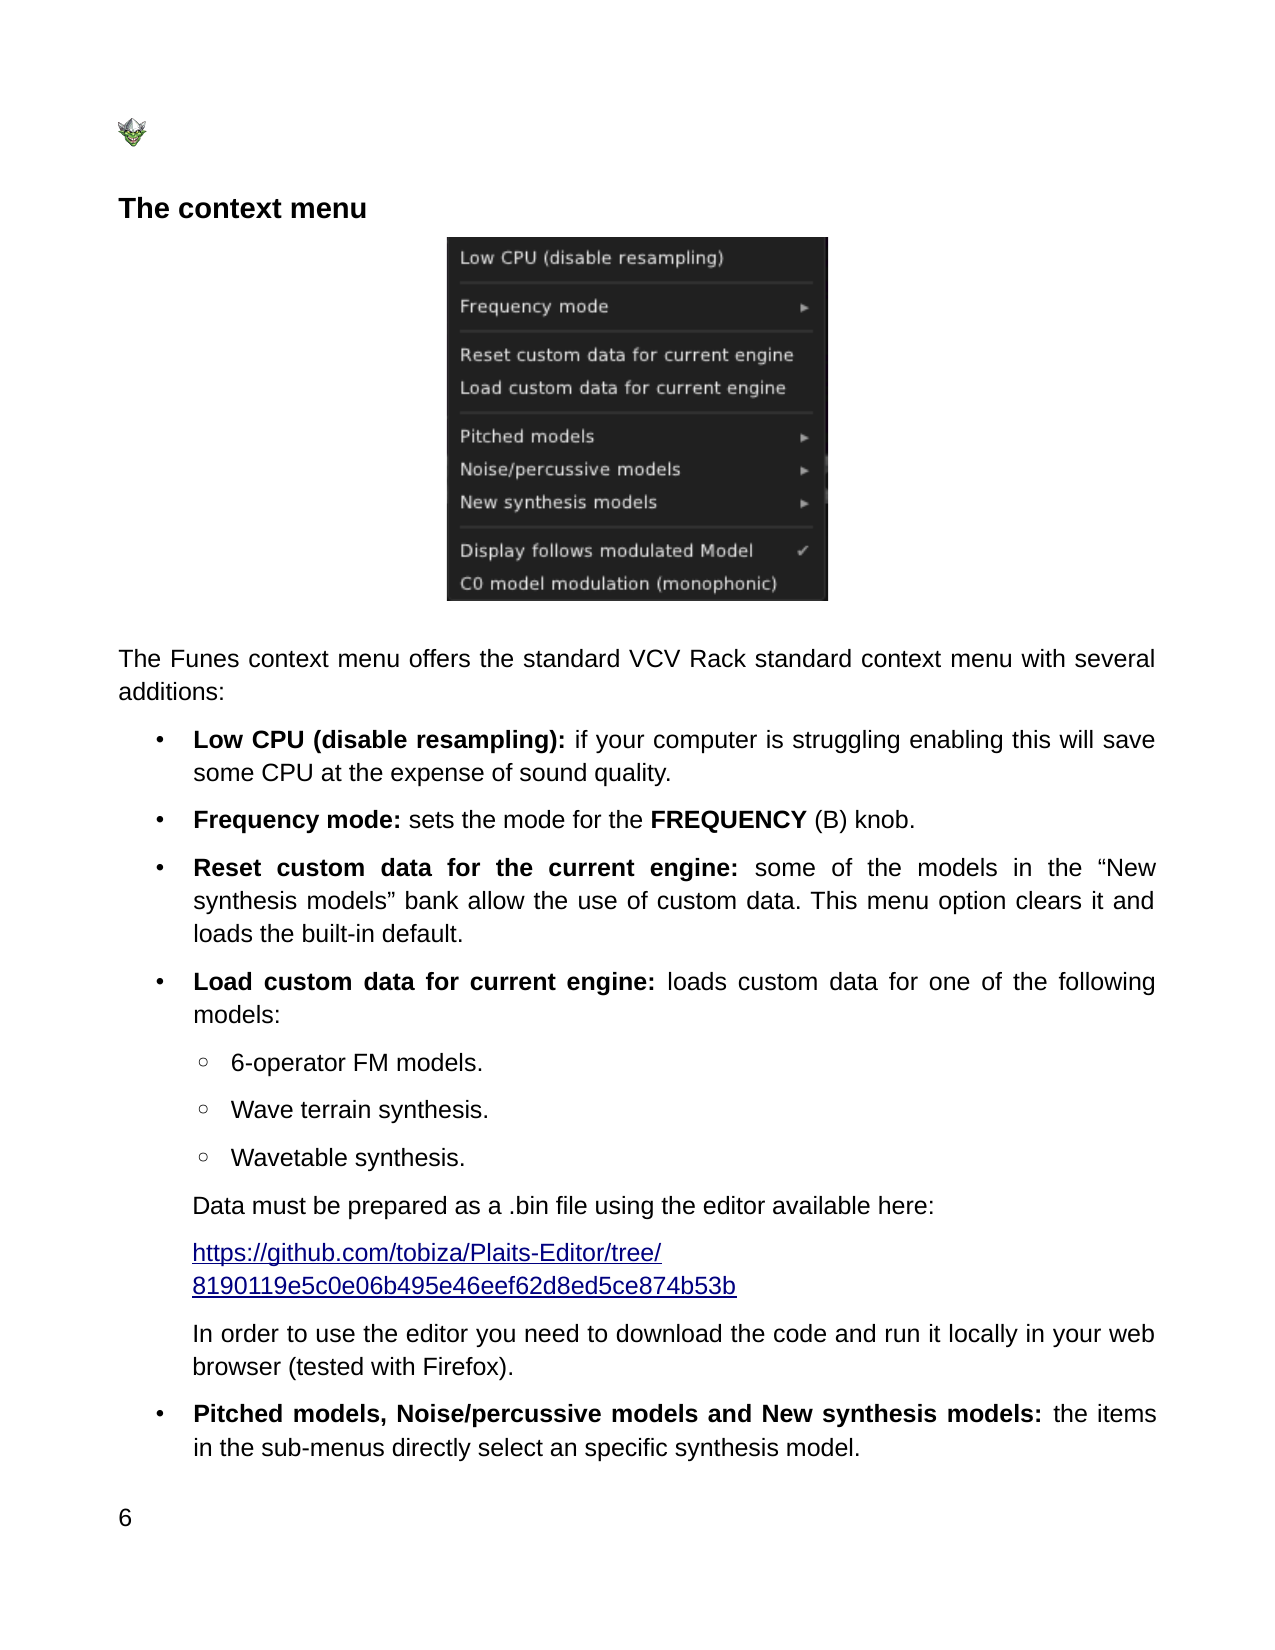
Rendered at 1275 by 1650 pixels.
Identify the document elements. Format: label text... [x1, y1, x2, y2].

list Wave terrain synthesis. [193, 1095, 1157, 1124]
text Data must be prepared as a .bin file using the editor available here: [192, 1191, 1157, 1219]
list 6-operator FM models. [193, 1047, 1157, 1076]
list Frequency mode: sets the mode for the FREQUENCY (B) knob. [156, 805, 1157, 834]
list Pitched models, Noise/percussive models and New synthesis models: the items in the sub-menus directly select an specific synthesis model. [156, 1399, 1157, 1461]
picture [446, 237, 829, 601]
list Wavetable synthesis. [193, 1143, 1157, 1172]
subtitle The context menu [118, 191, 1157, 224]
text The Funes context menu offers the standard VCV Rack standard context menu with several additions: [118, 545, 1157, 706]
text In order to use the editor you need to download the code and run it locally in your web browser (tested with Firefox). [192, 1319, 1157, 1381]
list Reset custom data for the current engine: some of the models in the “New synthesis models” bank allow the use of custom data. This menu option clears it and loads the built-in default. [156, 853, 1157, 948]
list Load custom data for current engine: loads custom data for one of the following models: [156, 967, 1157, 1029]
list Low CPU (disable resampling): if your computer is struggling enabling this will save some CPU at the expense of sound quality. [156, 724, 1157, 786]
text https://github.com/tobiza/Plaits-Editor/tree/8190119e5c0e06b495e46eef62d8ed5ce874b53b [192, 1238, 1157, 1300]
